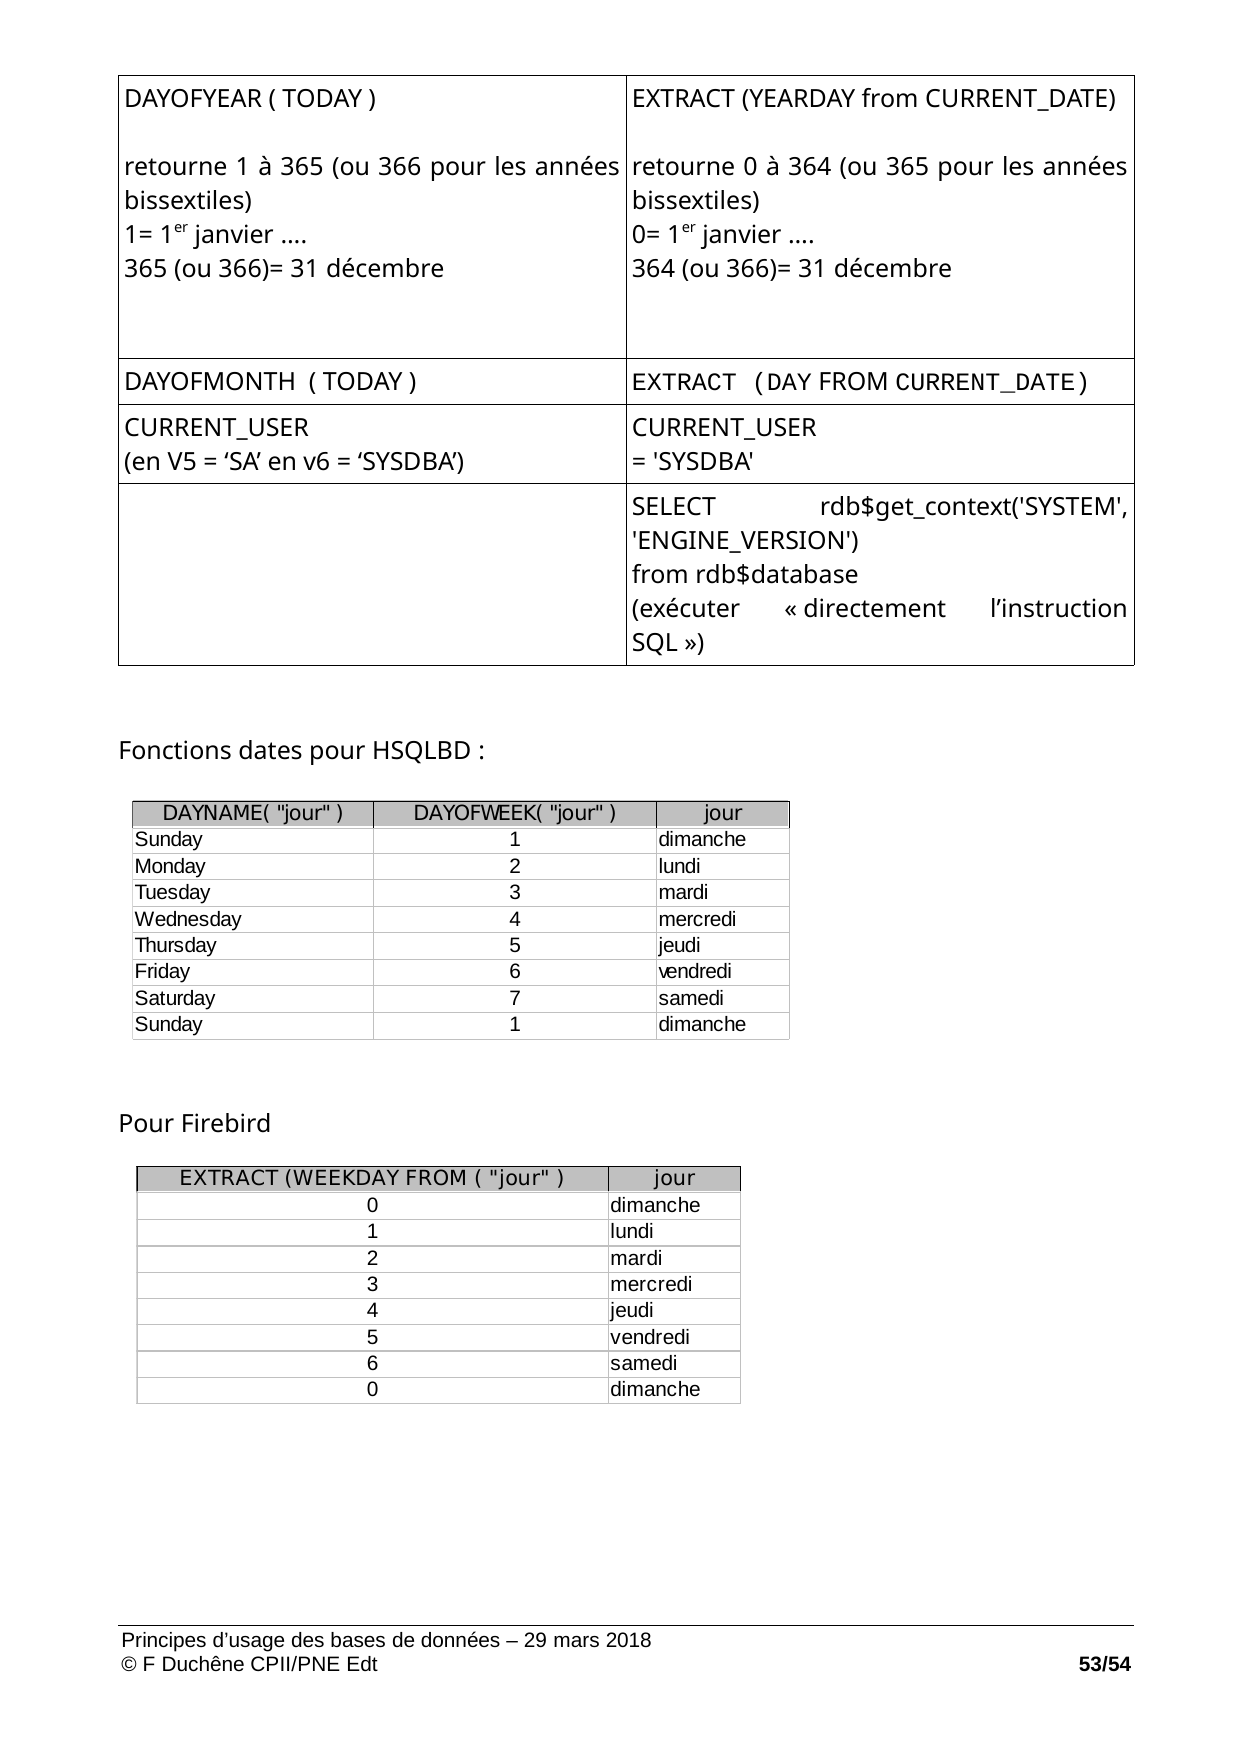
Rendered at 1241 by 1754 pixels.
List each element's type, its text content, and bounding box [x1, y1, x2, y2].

table_cell CURRENT_USER = 'SYSDBA' [627, 405, 1134, 483]
table_cell SELECT rdb$get_context('SYSTEM', 'ENGINE_VERSION') from rdb$database (exécuter « directement l’instruction SQL ») [627, 484, 1134, 664]
text Fonctions dates pour HSQLBD : [118, 733, 1134, 767]
table_cell DAYOFMONTH ( TODAY ) [119, 359, 626, 404]
table_cell [119, 484, 626, 664]
table_cell DAYOFYEAR ( TODAY ) retourne 1 à 365 (ou 366 pour les années bissextiles) 1= 1er janvier …. 365 (ou 366)= 31 décembre [119, 76, 626, 358]
text Pour Firebird [118, 1106, 1134, 1140]
table_cell EXTRACT (DAY FROM CURRENT_DATE) [627, 359, 1134, 404]
table_cell EXTRACT (YEARDAY from CURRENT_DATE) retourne 0 à 364 (ou 365 pour les années bissextiles) 0= 1er janvier …. 364 (ou 366)= 31 décembre [627, 76, 1134, 358]
table_cell CURRENT_USER (en V5 = ‘SA’ en v6 = ‘SYSDBA’) [119, 405, 626, 483]
